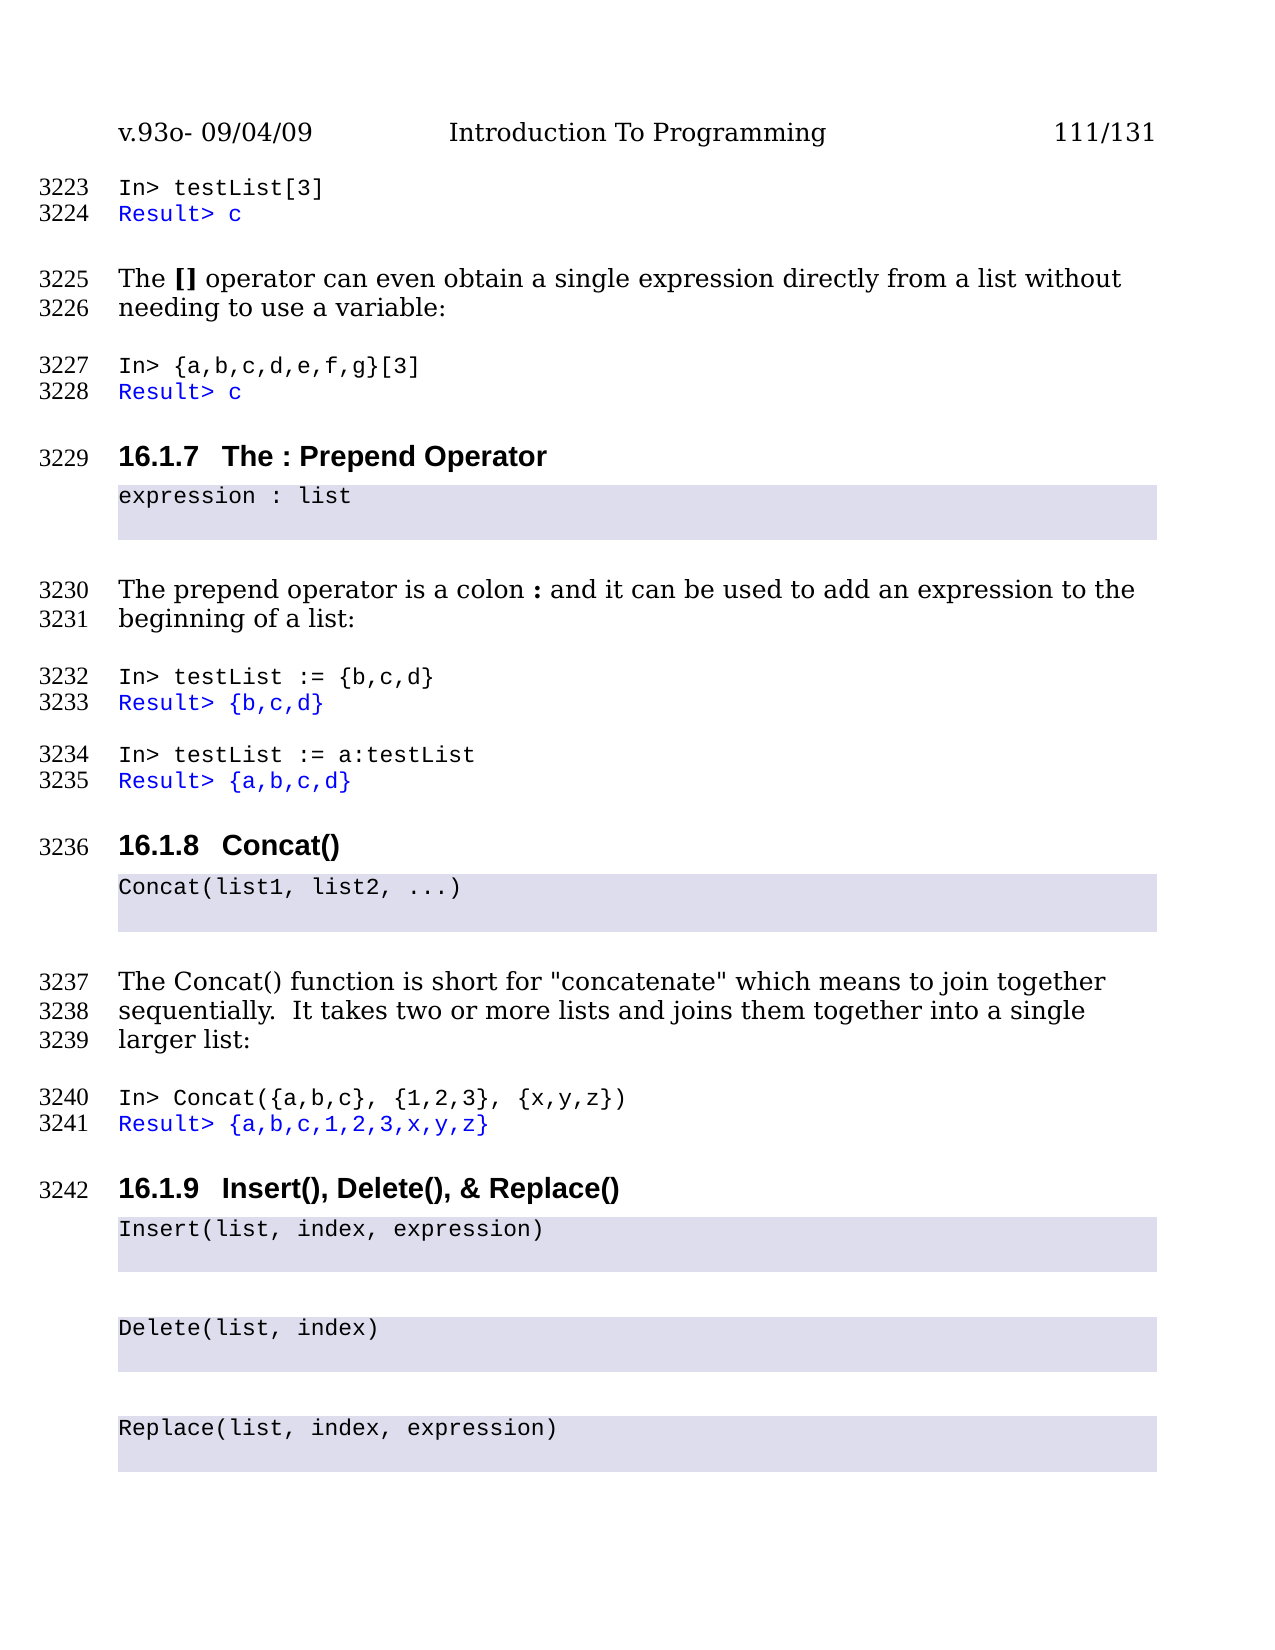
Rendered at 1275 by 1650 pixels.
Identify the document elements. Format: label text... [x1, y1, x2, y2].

text In> testList := {b,c,d} [118, 665, 1157, 691]
text The [] operator can even obtain a single expression directly from a list without needing to use a variable: [118, 263, 1157, 322]
text The Concat() function is short for "concatenate" which means to join together sequentially. It takes two or more lists and joins them together into a single larger list: [118, 967, 1157, 1055]
text Result> {b,c,d} [118, 691, 1157, 717]
text The prepend operator is a colon : and it can be used to add an expression to the beginning of a list: [118, 575, 1157, 633]
subtitle The : Prepend Operator [118, 439, 1157, 472]
text In> testList := a:testList [118, 743, 1157, 769]
subtitle Insert(), Delete(), & Replace() [118, 1172, 1157, 1205]
text Result> {a,b,c,d} [118, 769, 1157, 795]
text Result> c [118, 380, 1157, 406]
text In> {a,b,c,d,e,f,g}[3] [118, 354, 1157, 380]
text In> Concat({a,b,c}, {1,2,3}, {x,y,z}) [118, 1087, 1157, 1113]
text Result> {a,b,c,1,2,3,x,y,z} [118, 1113, 1157, 1138]
table_header Delete(list, index) [118, 1317, 1157, 1372]
subtitle Concat() [118, 828, 1157, 862]
text In> testList[3] [118, 177, 1157, 203]
table_header Concat(list1, list2, ...) [118, 874, 1157, 932]
table_header Insert(list, index, expression) [118, 1217, 1157, 1272]
text Result> c [118, 203, 1157, 229]
table_header expression : list [118, 485, 1157, 540]
table_header Replace(list, index, expression) [118, 1416, 1157, 1472]
